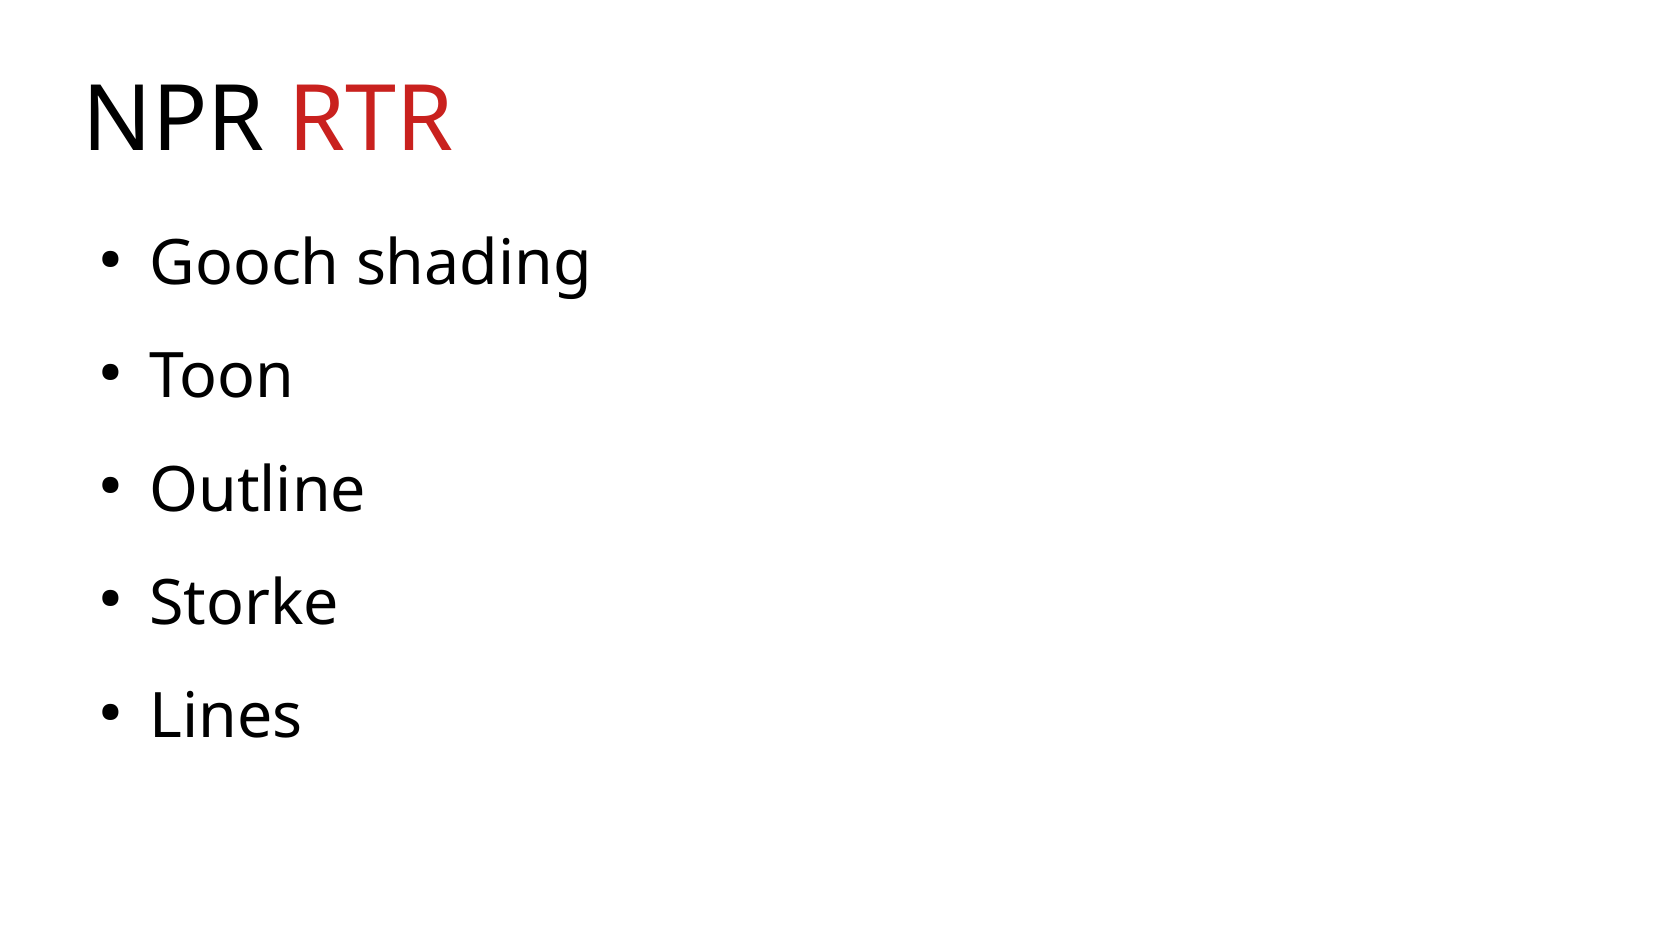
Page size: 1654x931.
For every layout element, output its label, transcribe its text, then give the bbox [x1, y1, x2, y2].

list Gooch shading Toon Outline Storke Lines [82, 217, 1571, 758]
title NPR RTR [82, 37, 1571, 193]
